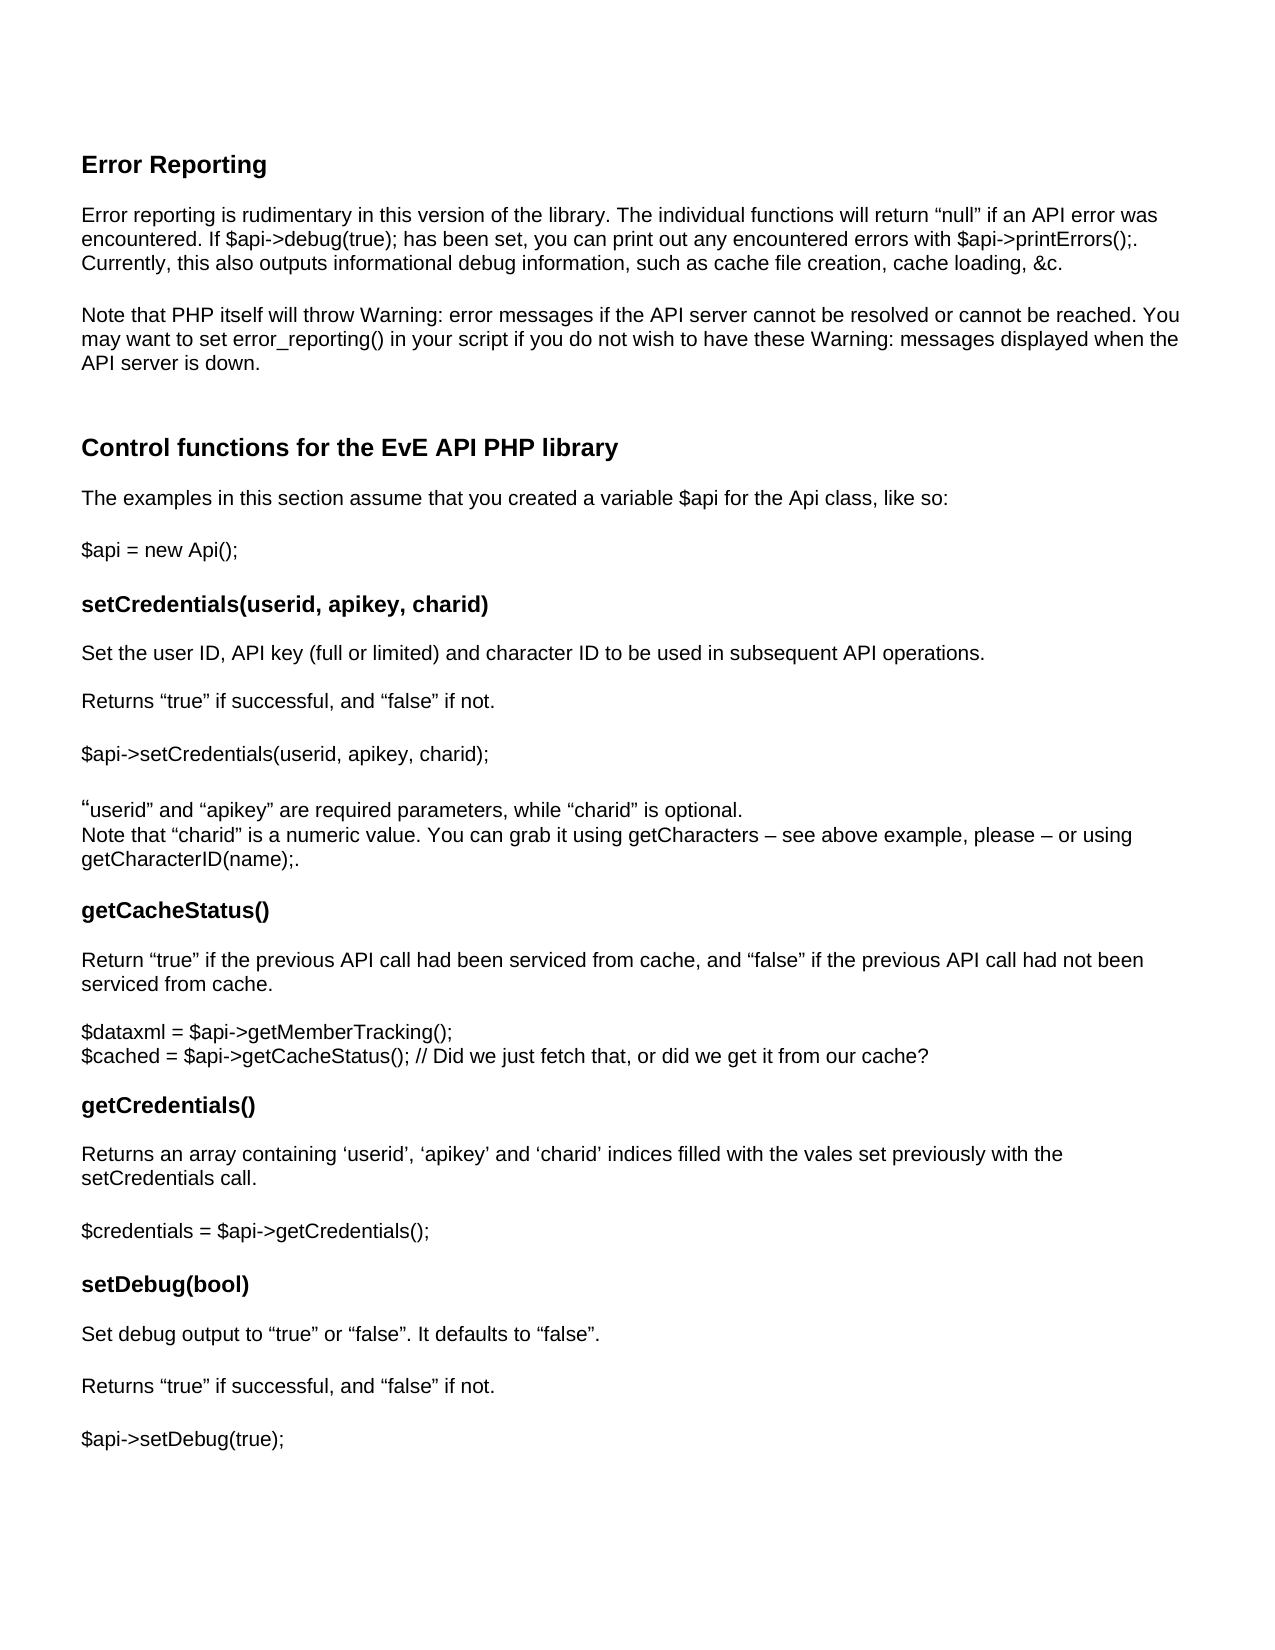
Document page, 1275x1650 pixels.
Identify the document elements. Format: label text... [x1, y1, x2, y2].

text Returns an array containing ‘userid’, ‘apikey’ and ‘charid’ indices filled with the vales set previously with the setCredentials call. [81, 1142, 1198, 1190]
text $dataxml = $api->getMemberTracking(); [81, 1020, 1198, 1044]
text Returns “true” if successful, and “false” if not. [81, 665, 1198, 713]
text setCredentials(userid, apikey, charid) [81, 591, 1198, 617]
text $credentials = $api->getCredentials(); [81, 1218, 1198, 1242]
text getCredentials() [81, 1092, 1198, 1118]
text Note that PHP itself will throw Warning: error messages if the API server cannot be resolved or cannot be reached. You may want to set error_reporting() in your script if you do not wish to have these Warning: messages displayed when the API server is down. [81, 303, 1198, 375]
text $api = new Api(); [81, 538, 1198, 562]
text Returns “true” if successful, and “false” if not. [81, 1374, 1198, 1398]
text Return “true” if the previous API call had been serviced from cache, and “false” if the previous API call had not been serviced from cache. [81, 948, 1198, 996]
text Control functions for the EvE API PHP library [81, 433, 1198, 461]
text getCacheStatus() [81, 897, 1198, 924]
text “userid” and “apikey” are required parameters, while “charid” is optional. [81, 794, 1198, 823]
text $api->setCredentials(userid, apikey, charid); [81, 742, 1198, 766]
text $api->setDebug(true); [81, 1427, 1198, 1451]
text Error Reporting [81, 150, 1198, 179]
text $cached = $api->getCacheStatus(); // Did we just fetch that, or did we get it from our cache? [81, 1044, 1198, 1068]
text Error reporting is rudimentary in this version of the library. The individual functions will return “null” if an API error was encountered. If $api->debug(true); has been set, you can print out any encountered errors with $api->printErrors();. Currently, this also outputs informational debug information, such as cache file creation, cache loading, &c. [81, 203, 1198, 274]
text Note that “charid” is a numeric value. You can grab it using getCharacters – see above example, please – or using getCharacterID(name);. [81, 823, 1198, 871]
text The examples in this section assume that you created a variable $api for the Api class, like so: [81, 485, 1198, 509]
text setDebug(bool) [81, 1271, 1198, 1298]
text Set the user ID, API key (full or limited) and character ID to be used in subsequent API operations. [81, 641, 1198, 665]
text Set debug output to “true” or “false”. It defaults to “false”. [81, 1322, 1198, 1346]
